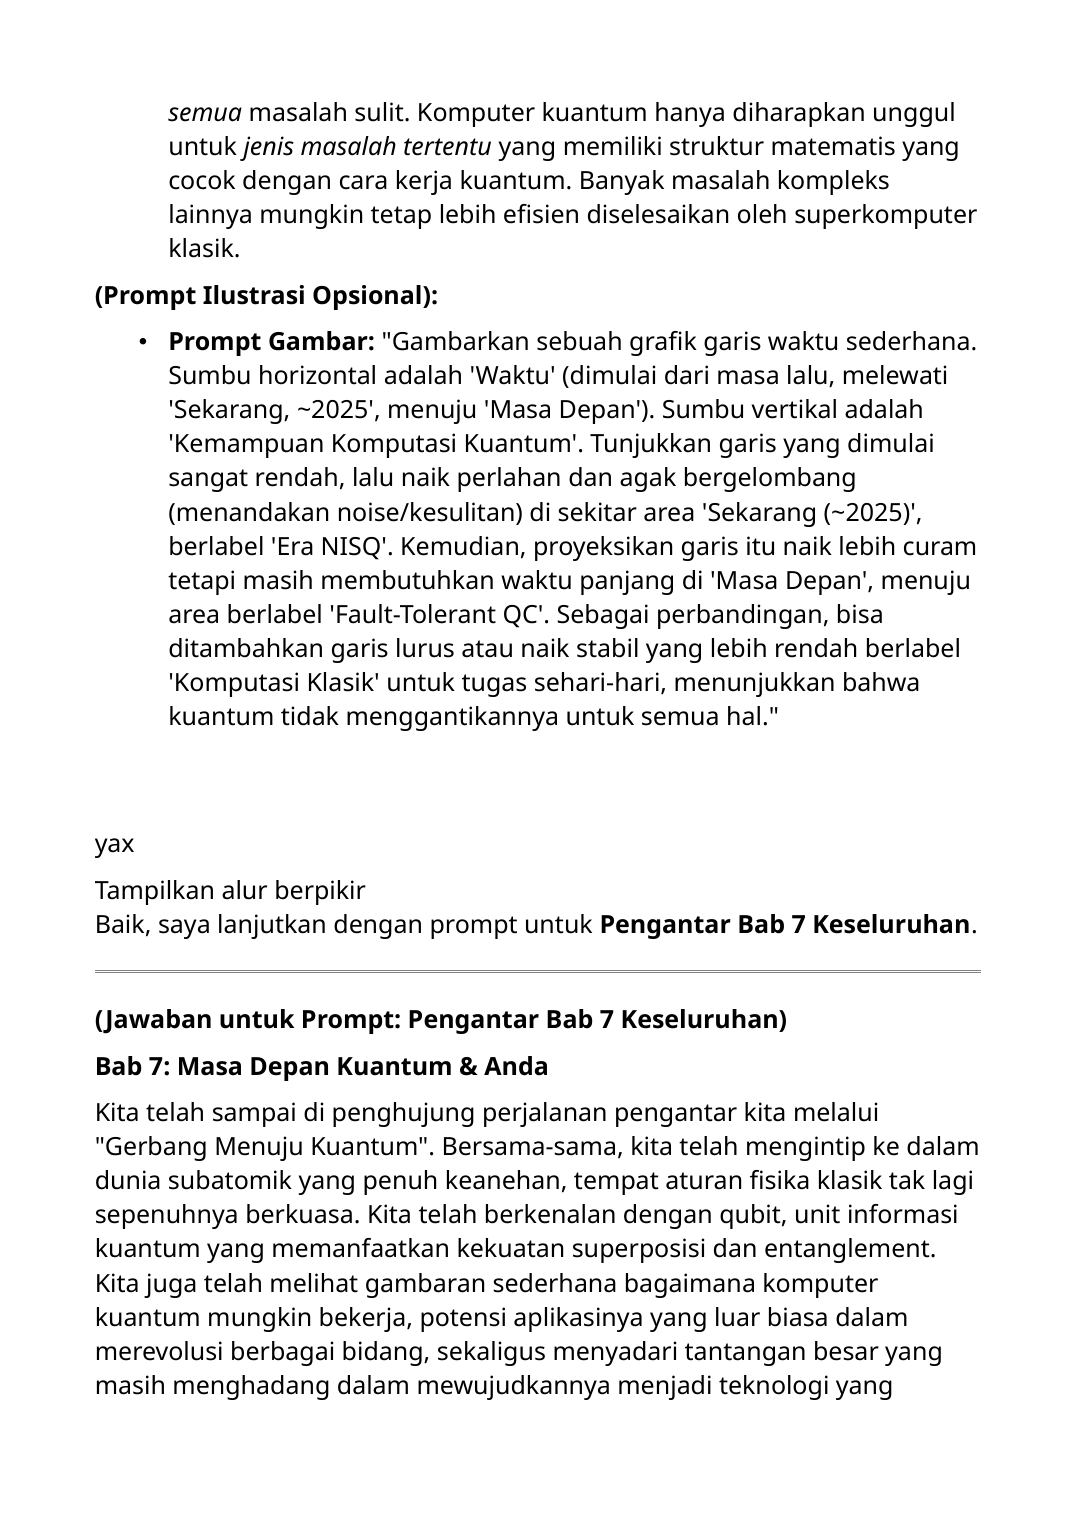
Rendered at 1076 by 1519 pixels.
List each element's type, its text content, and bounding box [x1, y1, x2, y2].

text yax [94, 826, 981, 860]
text (Jawaban untuk Prompt: Pengantar Bab 7 Keseluruhan) [94, 1002, 981, 1036]
text Tampilkan alur berpikir [94, 872, 981, 906]
text (Prompt Ilustrasi Opsional): [94, 277, 981, 311]
list Prompt Gambar: "Gambarkan sebuah grafik garis waktu sederhana. Sumbu horizontal adalah 'Waktu' (dimulai dari masa lalu, melewati 'Sekarang, ~2025', menuju 'Masa Depan'). Sumbu vertikal adalah 'Kemampuan Komputasi Kuantum'. Tunjukkan garis yang dimulai sangat rendah, lalu naik perlahan dan agak bergelombang (menandakan noise/kesulitan) di sekitar area 'Sekarang (~2025)', berlabel 'Era NISQ'. Kemudian, proyeksikan garis itu naik lebih curam tetapi masih membutuhkan waktu panjang di 'Masa Depan', menuju area berlabel 'Fault-Tolerant QC'. Sebagai perbandingan, bisa ditambahkan garis lurus atau naik stabil yang lebih rendah berlabel 'Komputasi Klasik' untuk tugas sehari-hari, menunjukkan bahwa kuantum tidak menggantikannya untuk semua hal." [139, 324, 981, 733]
text Bab 7: Masa Depan Kuantum & Anda [94, 1048, 981, 1082]
text Baik, saya lanjutkan dengan prompt untuk Pengantar Bab 7 Keseluruhan. [94, 906, 981, 940]
text Kita telah sampai di penghujung perjalanan pengantar kita melalui "Gerbang Menuju Kuantum". Bersama-sama, kita telah mengintip ke dalam dunia subatomik yang penuh keanehan, tempat aturan fisika klasik tak lagi sepenuhnya berkuasa. Kita telah berkenalan dengan qubit, unit informasi kuantum yang memanfaatkan kekuatan superposisi dan entanglement. Kita juga telah melihat gambaran sederhana bagaimana komputer kuantum mungkin bekerja, potensi aplikasinya yang luar biasa dalam merevolusi berbagai bidang, sekaligus menyadari tantangan besar yang masih menghadang dalam mewujudkannya menjadi teknologi yang [94, 1095, 981, 1401]
list semua masalah sulit. Komputer kuantum hanya diharapkan unggul untuk jenis masalah tertentu yang memiliki struktur matematis yang cocok dengan cara kerja kuantum. Banyak masalah kompleks lainnya mungkin tetap lebih efisien diselesaikan oleh superkomputer klasik. [139, 94, 981, 265]
